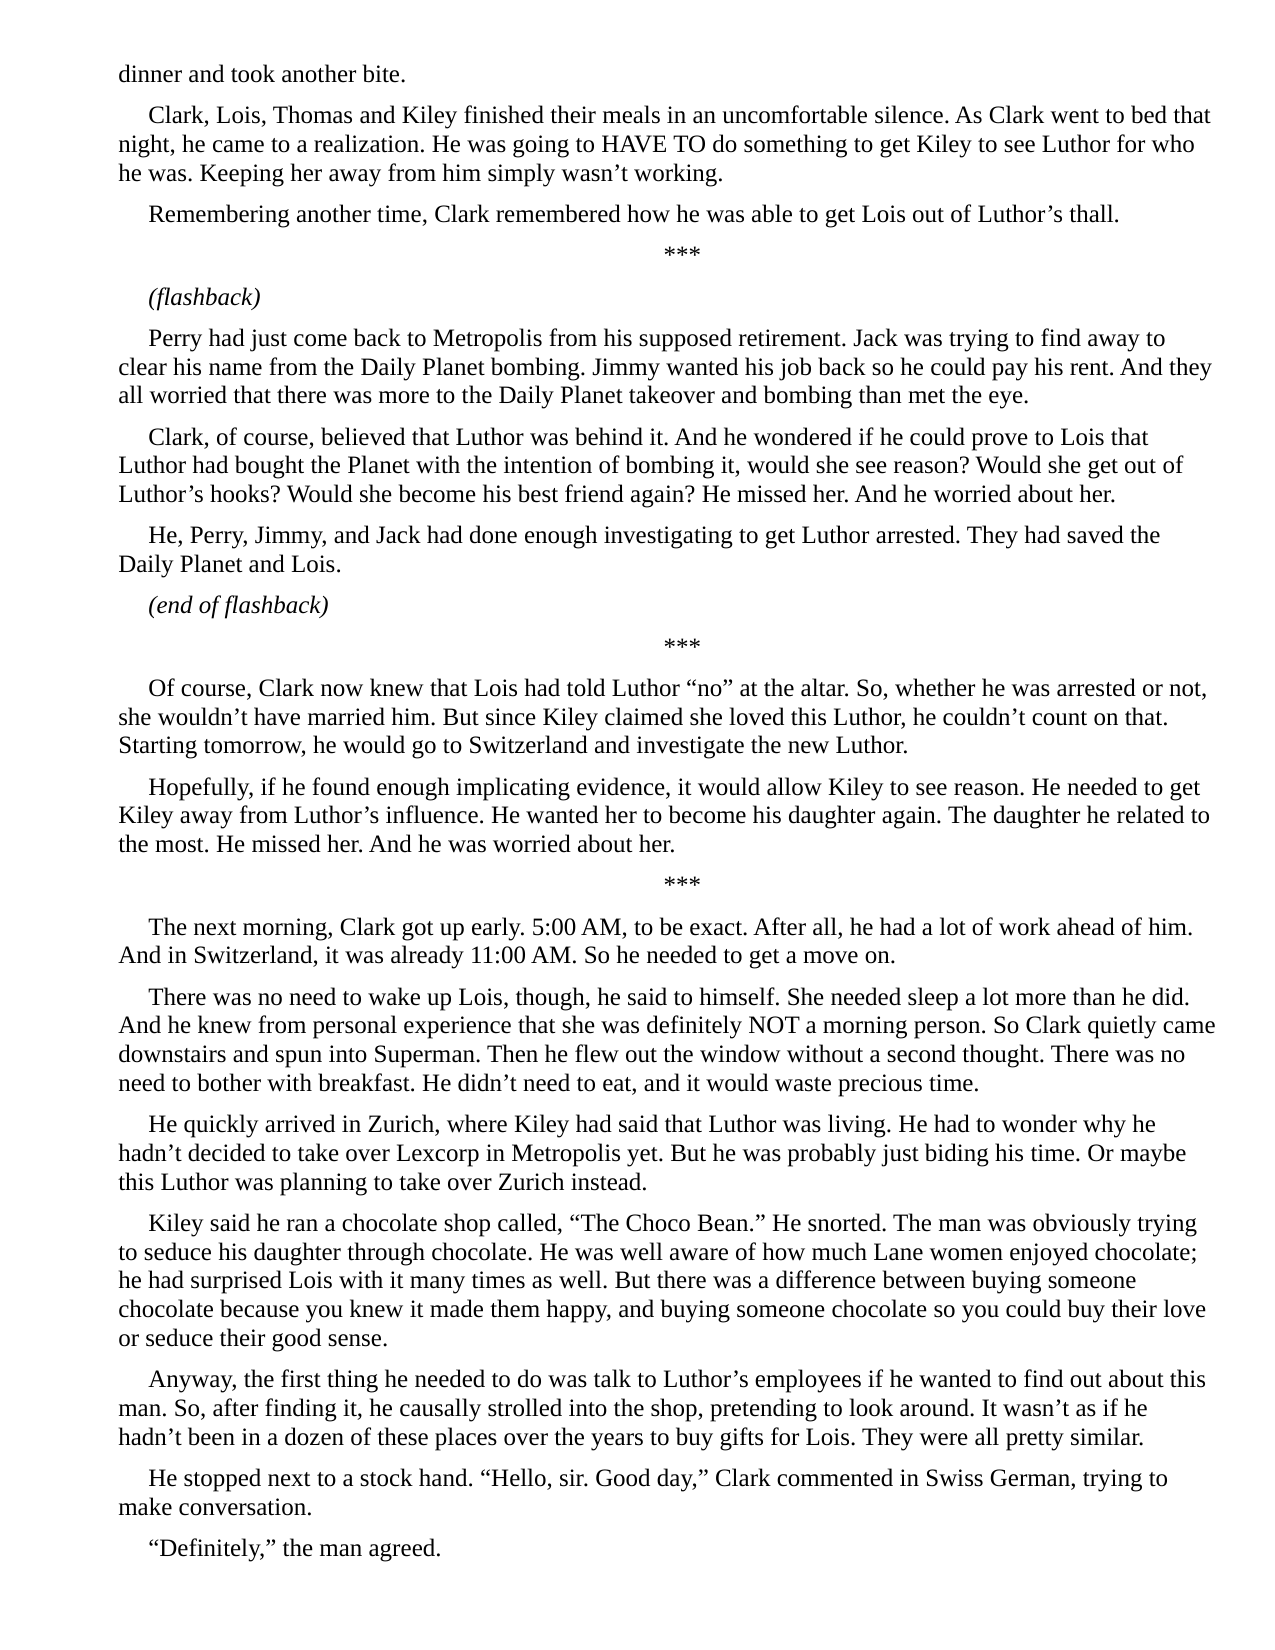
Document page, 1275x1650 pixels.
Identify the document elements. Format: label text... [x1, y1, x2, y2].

text “Definitely,” the man agreed. [118, 1533, 1216, 1562]
text The next morning, Clark got up early. 5:00 AM, to be exact. After all, he had a lot of work ahead of him. And in Switzerland, it was already 11:00 AM. So he needed to get a move on. [118, 912, 1216, 969]
text Of course, Clark now knew that Lois had told Luthor “no” at the altar. So, whether he was arrested or not, she wouldn’t have married him. But since Kiley claimed she loved this Luthor, he couldn’t count on that. Starting tomorrow, he would go to Switzerland and investigate the new Luthor. [118, 673, 1216, 759]
text He quickly arrived in Zurich, where Kiley had said that Luthor was living. He had to wonder why he hadn’t decided to take over Lexcorp in Metropolis yet. But he was probably just biding his time. Or maybe this Luthor was planning to take over Zurich instead. [118, 1109, 1216, 1195]
text (end of flashback) [118, 590, 1216, 619]
text *** [118, 870, 1216, 899]
text *** [118, 240, 1216, 269]
text Anyway, the first thing he needed to do was talk to Luthor’s employees if he wanted to find out about this man. So, after finding it, he causally strolled into the shop, pretending to look around. It wasn’t as if he hadn’t been in a dozen of these places over the years to buy gifts for Lois. They were all pretty similar. [118, 1364, 1216, 1450]
text *** [118, 632, 1216, 660]
text There was no need to wake up Lois, though, he said to himself. She needed sleep a lot more than he did. And he knew from personal experience that she was definitely NOT a morning person. So Clark quietly came downstairs and spun into Superman. Then he flew out the window without a second thought. There was no need to bother with breakfast. He didn’t need to eat, and it would waste precious time. [118, 982, 1216, 1097]
text (flashback) [118, 282, 1216, 310]
text Kiley said he ran a chocolate shop called, “The Choco Bean.” He snorted. The man was obviously trying to seduce his daughter through chocolate. He was well aware of how much Lane women enjoyed chocolate; he had surprised Lois with it many times as well. But there was a difference between buying someone chocolate because you knew it made them happy, and buying someone chocolate so you could buy their love or seduce their good sense. [118, 1208, 1216, 1352]
text Clark, of course, believed that Luthor was behind it. And he wondered if he could prove to Lois that Luthor had bought the Planet with the intention of bombing it, would she see reason? Would she get out of Luthor’s hooks? Would she become his best friend again? He missed her. And he worried about her. [118, 422, 1216, 508]
text Perry had just come back to Metropolis from his supposed retirement. Jack was trying to find away to clear his name from the Daily Planet bombing. Jimmy wanted his job back so he could pay his rent. And they all worried that there was more to the Daily Planet takeover and bombing than met the eye. [118, 323, 1216, 409]
text dinner and took another bite. [118, 59, 1216, 88]
text Remembering another time, Clark remembered how he was able to get Lois out of Luthor’s thall. [118, 199, 1216, 228]
text Clark, Lois, Thomas and Kiley finished their meals in an uncomfortable silence. As Clark went to bed that night, he came to a realization. He was going to HAVE TO do something to get Kiley to see Luthor for who he was. Keeping her away from him simply wasn’t working. [118, 100, 1216, 187]
text Hopefully, if he found enough implicating evidence, it would allow Kiley to see reason. He needed to get Kiley away from Luthor’s influence. He wanted her to become his daughter again. The daughter he related to the most. He missed her. And he was worried about her. [118, 772, 1216, 858]
text He stopped next to a stock hand. “Hello, sir. Good day,” Clark commented in Swiss German, trying to make conversation. [118, 1463, 1216, 1520]
text He, Perry, Jimmy, and Jack had done enough investigating to get Luthor arrested. They had saved the Daily Planet and Lois. [118, 520, 1216, 578]
